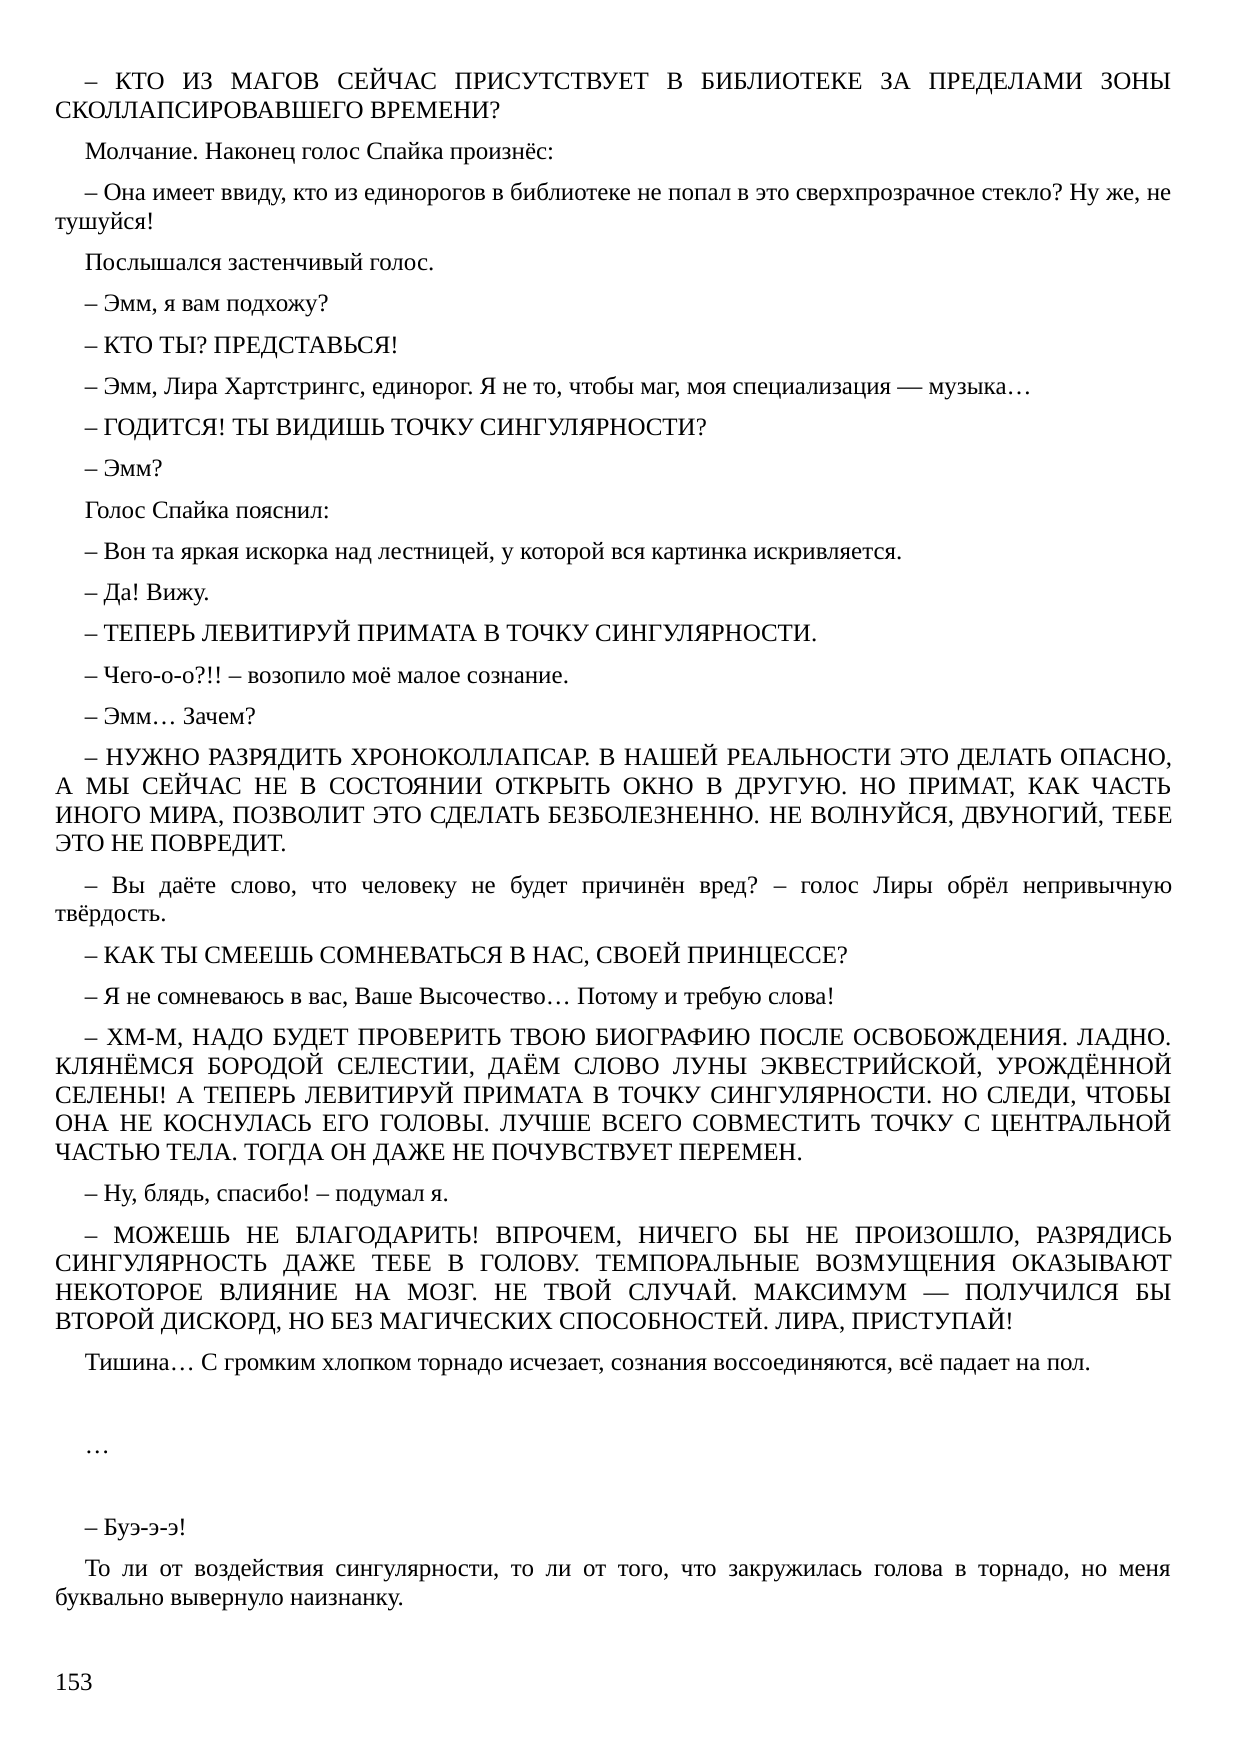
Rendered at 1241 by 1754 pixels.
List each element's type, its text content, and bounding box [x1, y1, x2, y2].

text – КТО ТЫ? ПРЕДСТАВЬСЯ! [55, 330, 1173, 358]
text – Эмм, Лира Хартстрингс, единорог. Я не то, чтобы маг, моя специализация — музыка… [55, 371, 1173, 400]
text – Буэ-э-э! [55, 1512, 1173, 1541]
text – Эмм, я вам подхожу? [55, 288, 1173, 317]
text – Эмм… Зачем? [55, 701, 1173, 730]
text То ли от воздействия сингулярности, то ли от того, что закружилась голова в торнадо, но меня буквально вывернуло наизнанку. [55, 1553, 1173, 1611]
text – Вы даёте слово, что человеку не будет причинён вред? – голос Лиры обрёл непривычную твёрдость. [55, 870, 1173, 927]
text – Да! Вижу. [55, 577, 1173, 606]
text – МОЖЕШЬ НЕ БЛАГОДАРИТЬ! ВПРОЧЕМ, НИЧЕГО БЫ НЕ ПРОИЗОШЛО, РАЗРЯДИСЬ СИНГУЛЯРНОСТЬ ДАЖЕ ТЕБЕ В ГОЛОВУ. ТЕМПОРАЛЬНЫЕ ВОЗМУЩЕНИЯ ОКАЗЫВАЮТ НЕКОТОРОЕ ВЛИЯНИЕ НА МОЗГ. НЕ ТВОЙ СЛУЧАЙ. МАКСИМУМ — ПОЛУЧИЛСЯ БЫ ВТОРОЙ ДИСКОРД, НО БЕЗ МАГИЧЕСКИХ СПОСОБНОСТЕЙ. ЛИРА, ПРИСТУПАЙ! [55, 1220, 1173, 1335]
text Послышался застенчивый голос. [55, 247, 1173, 276]
text – Эмм? [55, 453, 1173, 482]
text … [55, 1430, 1173, 1458]
text – НУЖНО РАЗРЯДИТЬ ХРОНОКОЛЛАПСАР. В НАШЕЙ РЕАЛЬНОСТИ ЭТО ДЕЛАТЬ ОПАСНО, А МЫ СЕЙЧАС НЕ В СОСТОЯНИИ ОТКРЫТЬ ОКНО В ДРУГУЮ. НО ПРИМАТ, КАК ЧАСТЬ ИНОГО МИРА, ПОЗВОЛИТ ЭТО СДЕЛАТЬ БЕЗБОЛЕЗНЕННО. НЕ ВОЛНУЙСЯ, ДВУНОГИЙ, ТЕБЕ ЭТО НЕ ПОВРЕДИТ. [55, 742, 1173, 857]
text – Она имеет ввиду, кто из единорогов в библиотеке не попал в это сверхпрозрачное стекло? Ну же, не тушуйся! [55, 177, 1173, 235]
text Тишина… С громким хлопком торнадо исчезает, сознания воссоединяются, всё падает на пол. [55, 1347, 1173, 1376]
text Молчание. Наконец голос Спайка произнёс: [55, 136, 1173, 165]
text – КТО ИЗ МАГОВ СЕЙЧАС ПРИСУТСТВУЕТ В БИБЛИОТЕКЕ ЗА ПРЕДЕЛАМИ ЗОНЫ СКОЛЛАПСИРОВАВШЕГО ВРЕМЕНИ? [55, 66, 1173, 123]
text – ХМ-М, НАДО БУДЕТ ПРОВЕРИТЬ ТВОЮ БИОГРАФИЮ ПОСЛЕ ОСВОБОЖДЕНИЯ. ЛАДНО. КЛЯНЁМСЯ БОРОДОЙ СЕЛЕСТИИ, ДАЁМ СЛОВО ЛУНЫ ЭКВЕСТРИЙСКОЙ, УРОЖДЁННОЙ СЕЛЕНЫ! А ТЕПЕРЬ ЛЕВИТИРУЙ ПРИМАТА В ТОЧКУ СИНГУЛЯРНОСТИ. НО СЛЕДИ, ЧТОБЫ ОНА НЕ КОСНУЛАСЬ ЕГО ГОЛОВЫ. ЛУЧШЕ ВСЕГО СОВМЕСТИТЬ ТОЧКУ С ЦЕНТРАЛЬНОЙ ЧАСТЬЮ ТЕЛА. ТОГДА ОН ДАЖЕ НЕ ПОЧУВСТВУЕТ ПЕРЕМЕН. [55, 1022, 1173, 1166]
text Голос Спайка пояснил: [55, 495, 1173, 523]
text – Чего-о-о?!! – возопило моё малое сознание. [55, 660, 1173, 688]
text – ГОДИТСЯ! ТЫ ВИДИШЬ ТОЧКУ СИНГУЛЯРНОСТИ? [55, 412, 1173, 441]
text – Я не сомневаюсь в вас, Ваше Высочество… Потому и требую слова! [55, 981, 1173, 1010]
text – Ну, блядь, спасибо! – подумал я. [55, 1178, 1173, 1207]
text – ТЕПЕРЬ ЛЕВИТИРУЙ ПРИМАТА В ТОЧКУ СИНГУЛЯРНОСТИ. [55, 618, 1173, 647]
text – КАК ТЫ СМЕЕШЬ СОМНЕВАТЬСЯ В НАС, СВОЕЙ ПРИНЦЕССЕ? [55, 940, 1173, 968]
text – Вон та яркая искорка над лестницей, у которой вся картинка искривляется. [55, 536, 1173, 565]
